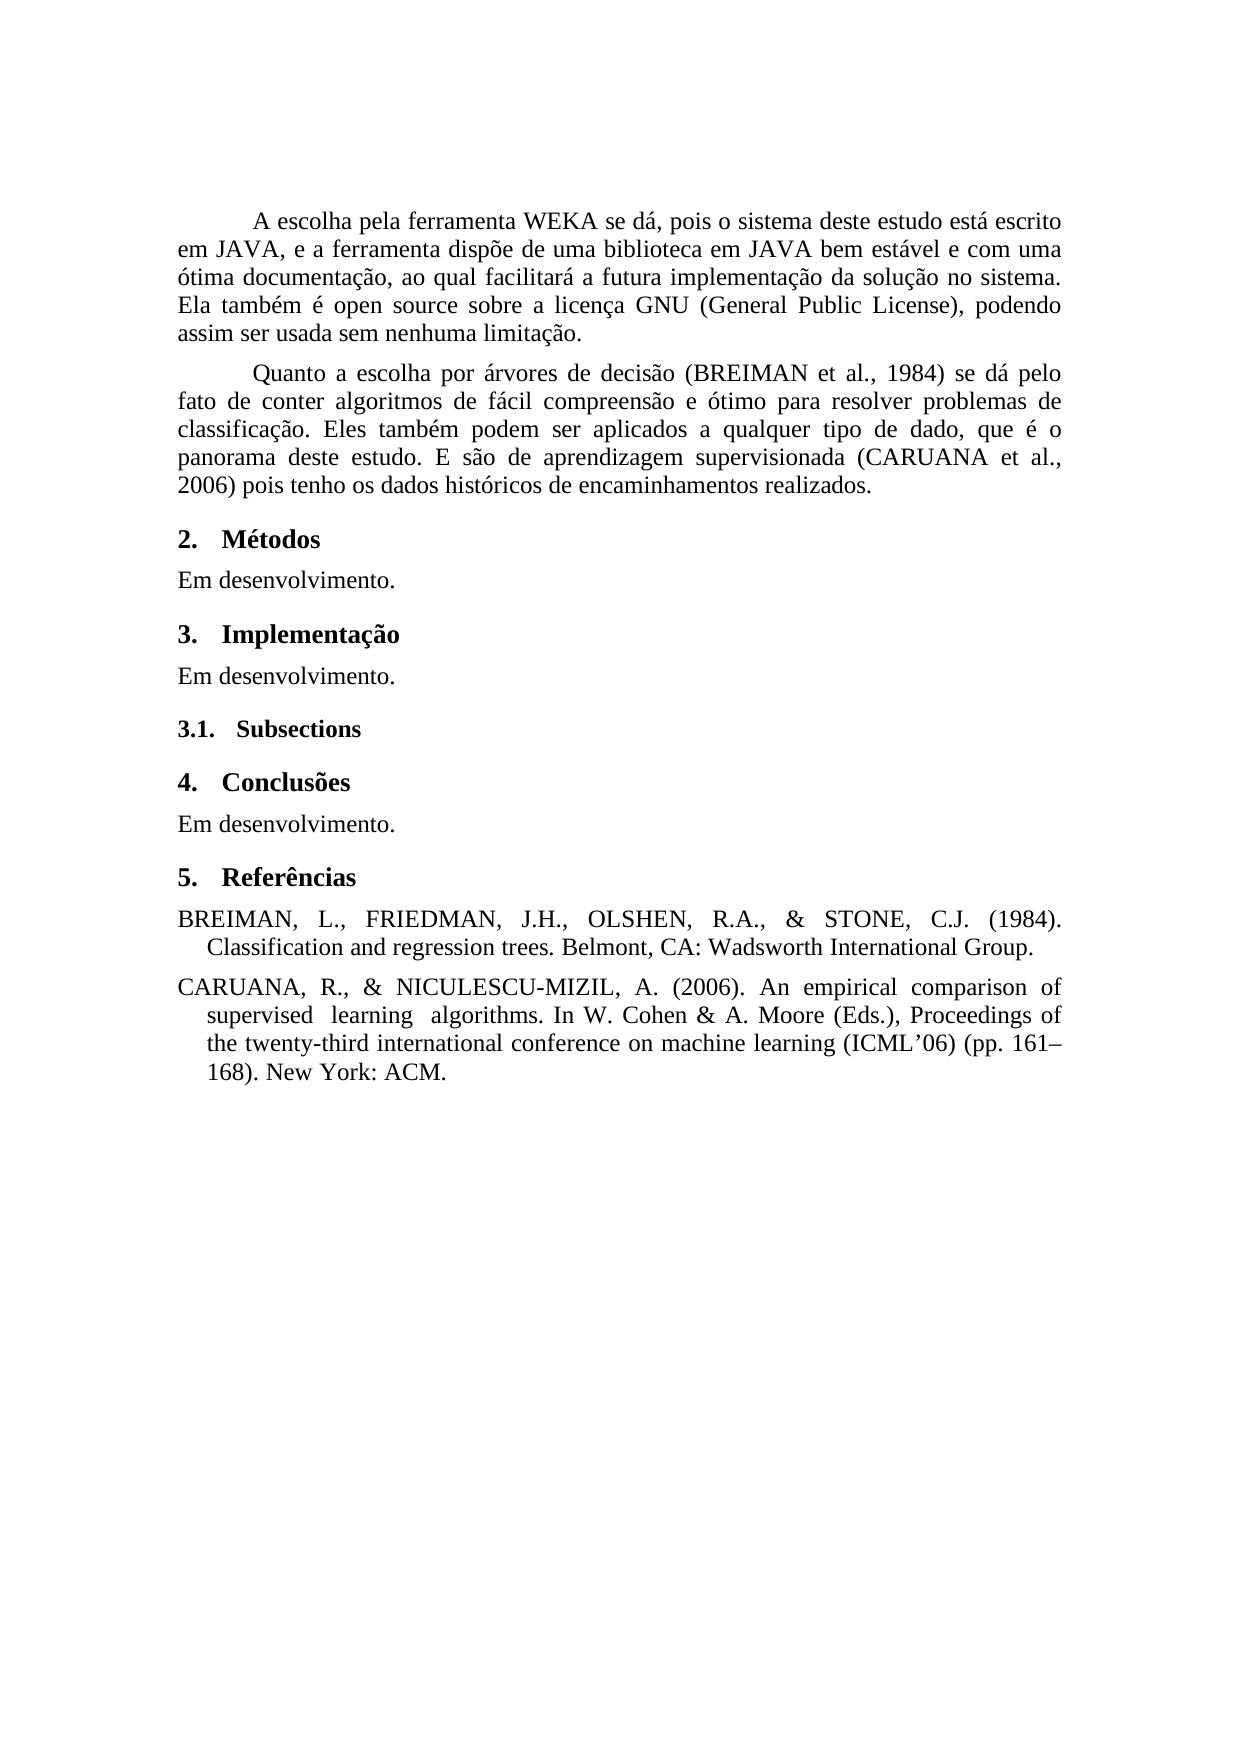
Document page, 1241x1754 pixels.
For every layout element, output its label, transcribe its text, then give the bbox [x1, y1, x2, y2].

title Implementação [177, 619, 1063, 649]
text A escolha pela ferramenta WEKA se dá, pois o sistema deste estudo está escrito em JAVA, e a ferramenta dispõe de uma biblioteca em JAVA bem estável e com uma ótima documentação, ao qual facilitará a futura implementação da solução no sistema. Ela também é open source sobre a licença GNU (General Public License), podendo assim ser usada sem nenhuma limitação. [177, 207, 1063, 347]
title Conclusões [177, 767, 1063, 797]
text BREIMAN, L., FRIEDMAN, J.H., OLSHEN, R.A., & STONE, C.J. (1984). Classification and regression trees. Belmont, CA: Wadsworth International Group. [177, 905, 1063, 961]
text Quanto a escolha por árvores de decisão (BREIMAN et al., 1984) se dá pelo fato de conter algoritmos de fácil compreensão e ótimo para resolver problemas de classificação. Eles também podem ser aplicados a qualquer tipo de dado, que é o panorama deste estudo. E são de aprendizagem supervisionada (CARUANA et al., 2006) pois tenho os dados históricos de encaminhamentos realizados. [177, 359, 1063, 499]
title Subsections [177, 714, 1063, 742]
text Em desenvolvimento. [177, 810, 1063, 838]
text Em desenvolvimento. [177, 566, 1063, 594]
title Métodos [177, 524, 1063, 554]
text CARUANA, R., & NICULESCU-MIZIL, A. (2006). An empirical comparison of supervised learning algorithms. In W. Cohen & A. Moore (Eds.), Proceedings of the twenty-third international conference on machine learning (ICML’06) (pp. 161–168). New York: ACM. [177, 973, 1063, 1085]
text Em desenvolvimento. [177, 662, 1063, 690]
title Referências [177, 862, 1063, 892]
